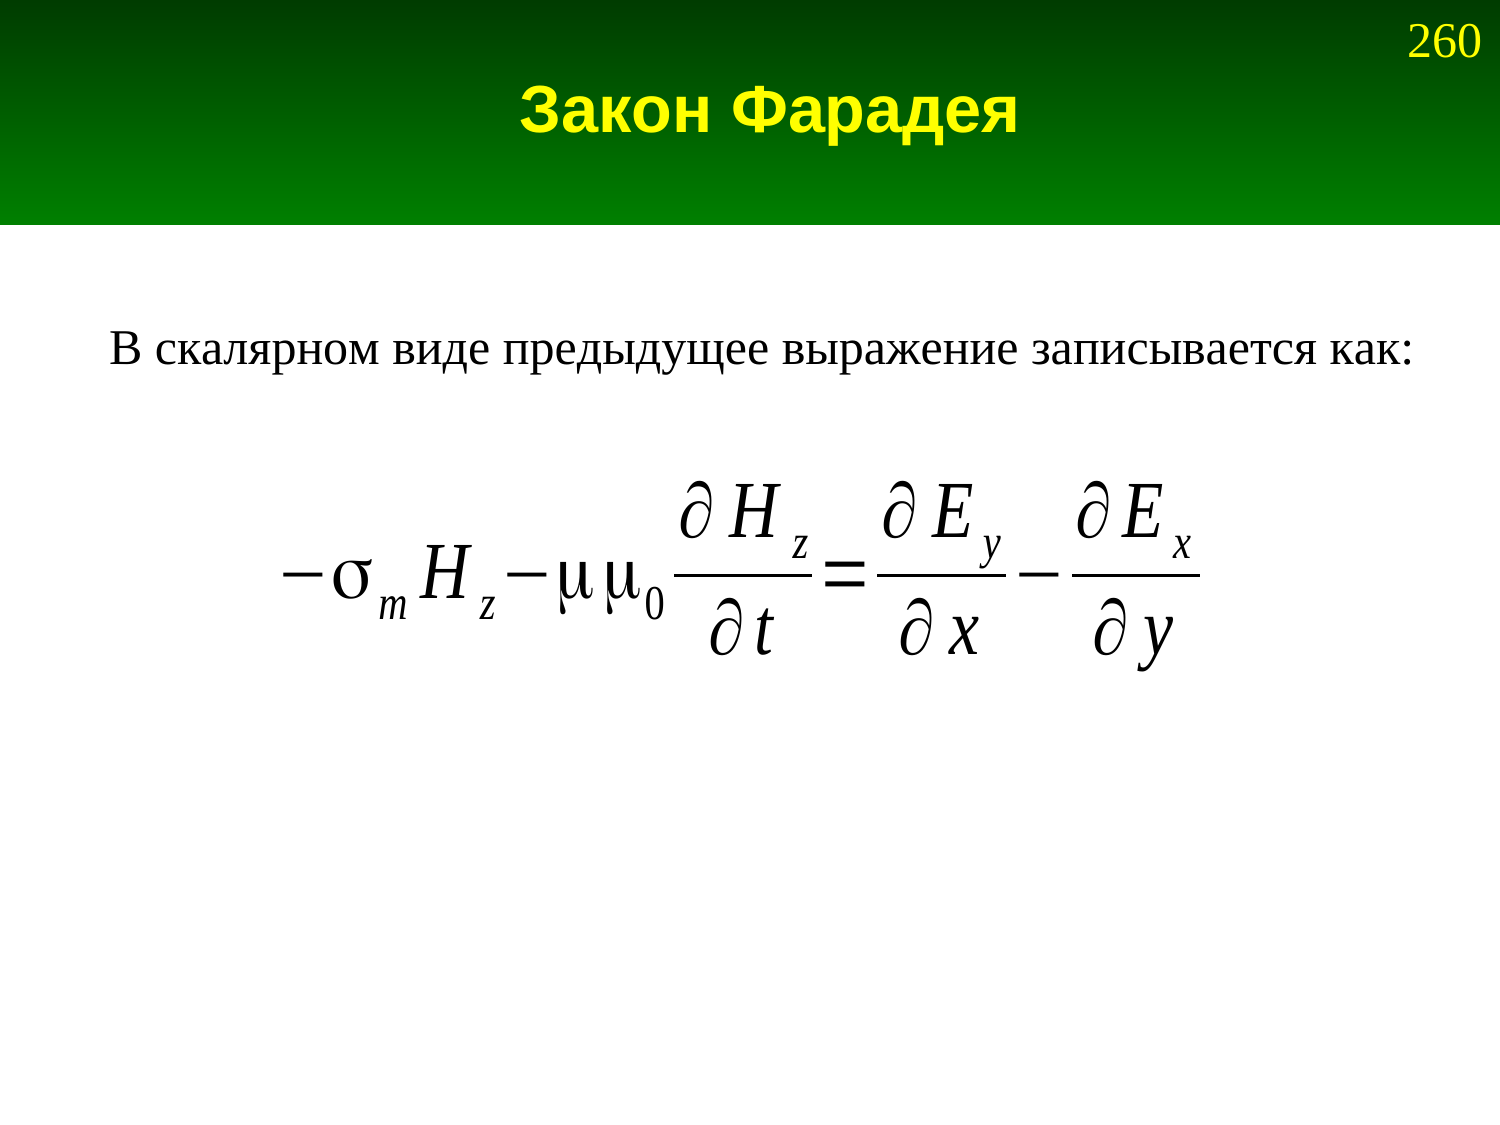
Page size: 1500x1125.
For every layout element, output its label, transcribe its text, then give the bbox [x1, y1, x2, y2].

title Закон Фарадея [100, 2, 1441, 209]
chart [259, 467, 1218, 674]
text_box В скалярном виде предыдущее выражение записывается как: [94, 307, 1430, 382]
